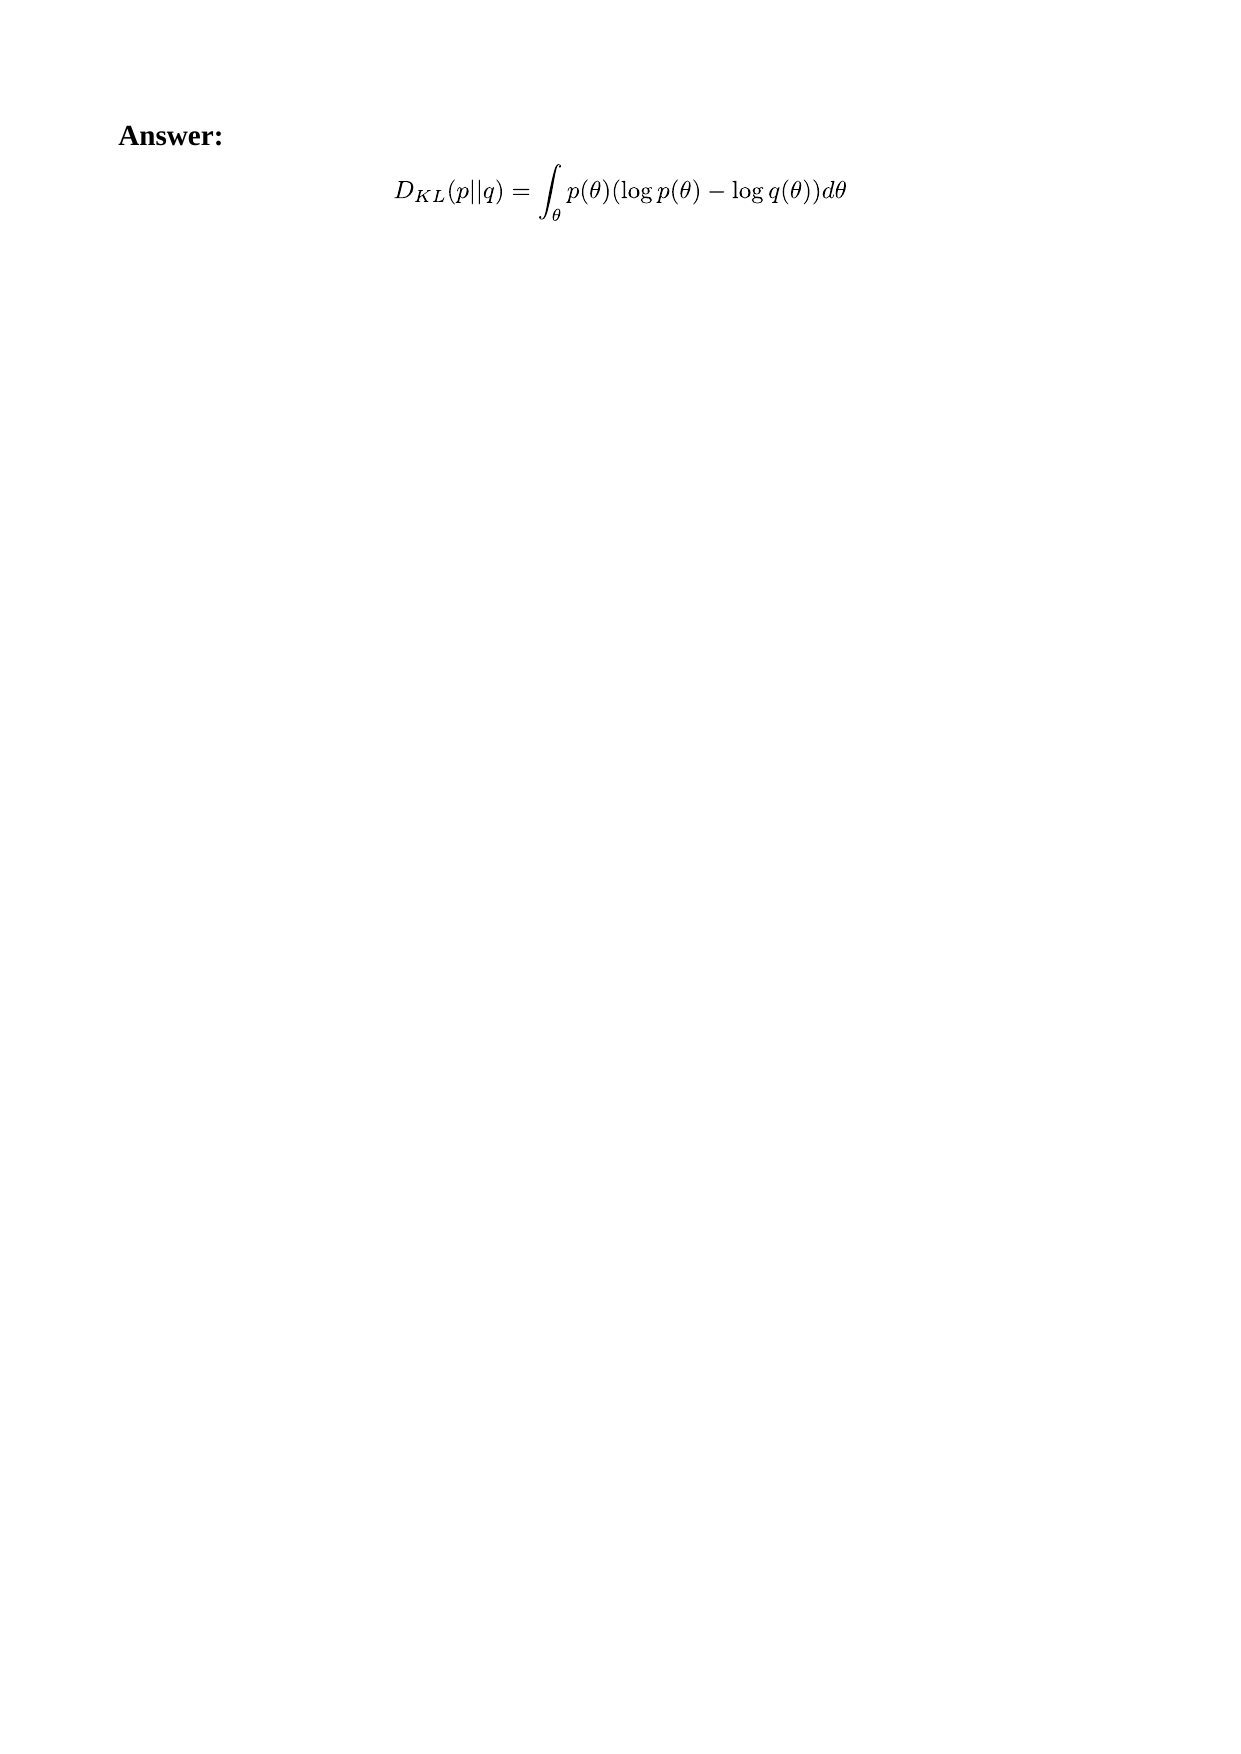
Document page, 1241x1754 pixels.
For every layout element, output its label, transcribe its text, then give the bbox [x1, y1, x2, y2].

subtitle Answer: [118, 118, 1122, 152]
